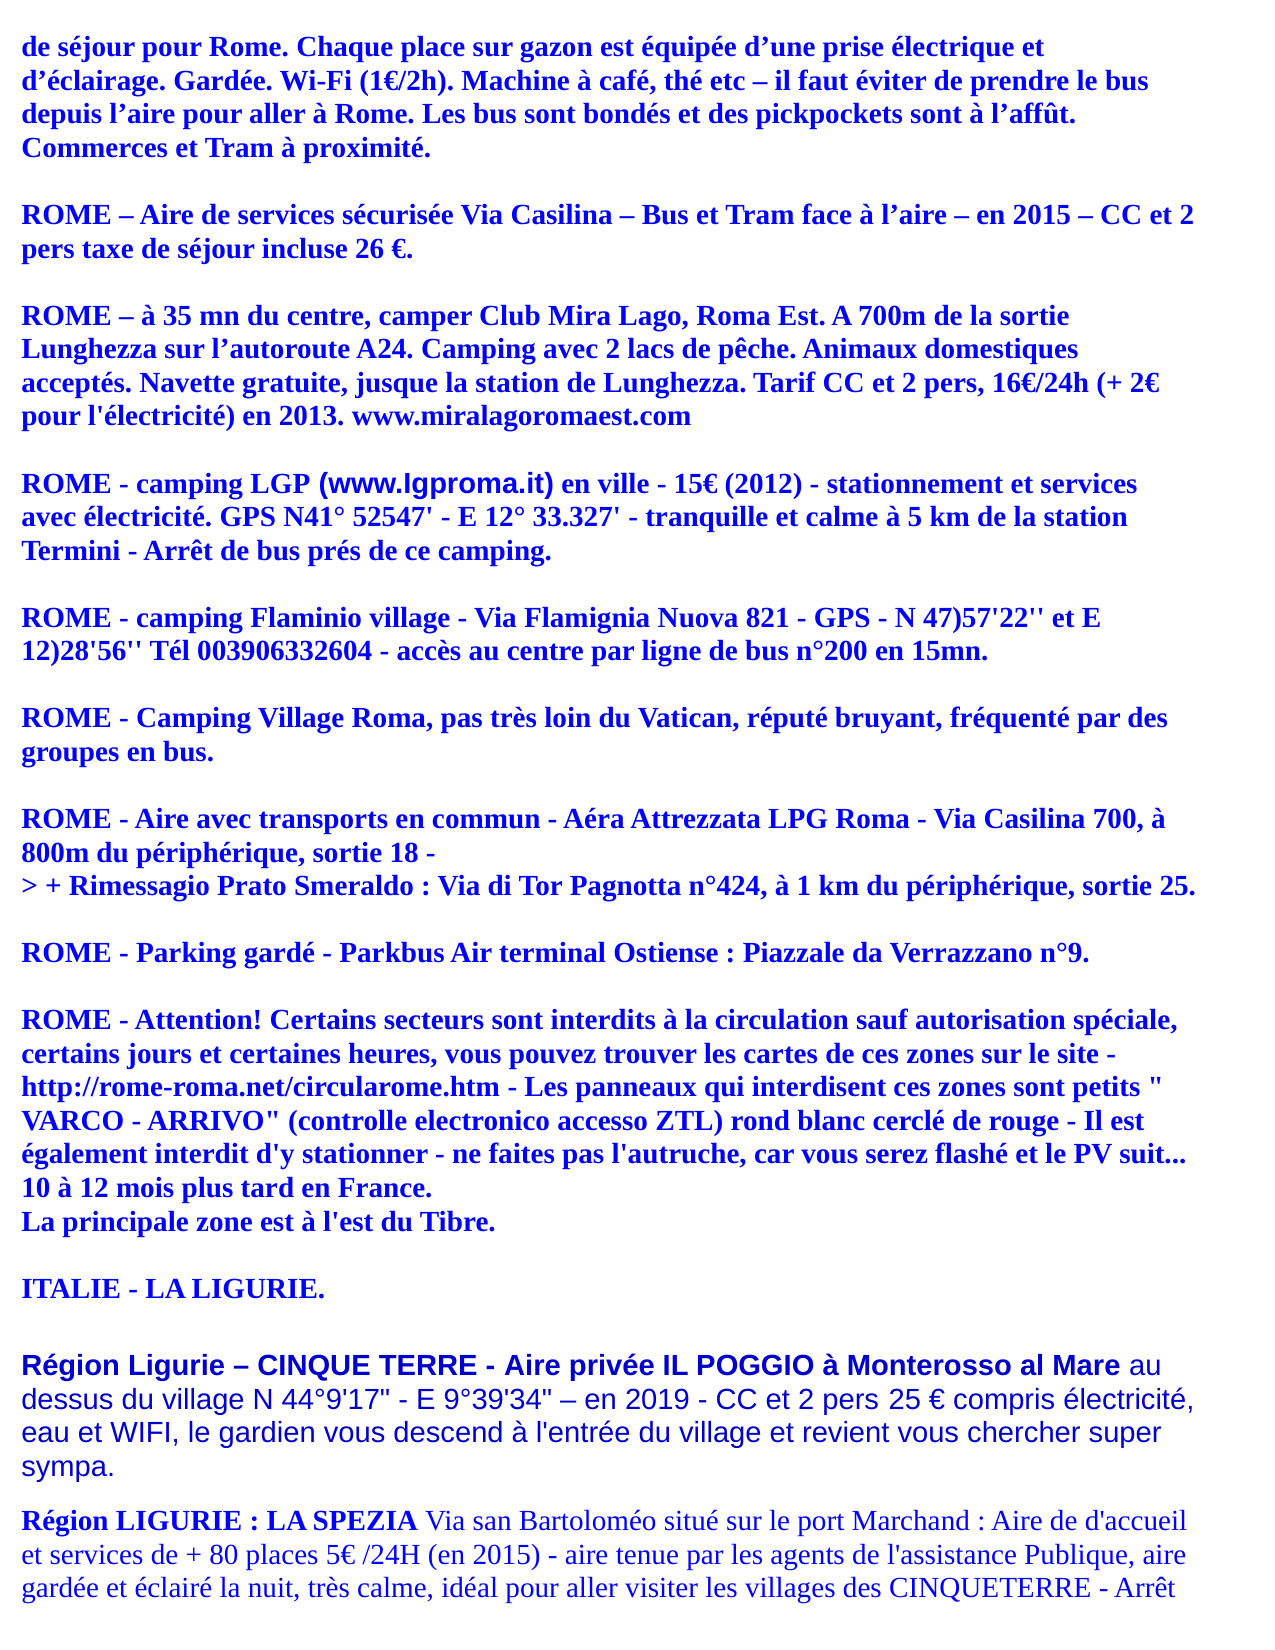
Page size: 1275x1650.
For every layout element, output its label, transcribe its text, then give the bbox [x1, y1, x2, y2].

text ROME - camping LGP (www.Igproma.it) en ville - 15€ (2012) - stationnement et services avec électricité. GPS N41° 52547' - E 12° 33.327' - tranquille et calme à 5 km de la station Termini - Arrêt de bus prés de ce camping. [21, 466, 1196, 566]
text ROME - Camping Village Roma, pas très loin du Vatican, réputé bruyant, fréquenté par des groupes en bus. [21, 701, 1196, 768]
text ROME - Parking gardé - Parkbus Air terminal Ostiense : Piazzale da Verrazzano n°9. [21, 935, 1196, 969]
text ROME - Aire avec transports en commun - Aéra Attrezzata LPG Roma - Via Casilina 700, à 800m du périphérique, sortie 18 - [21, 801, 1196, 868]
text ROME - camping Flaminio village - Via Flamignia Nuova 821 - GPS - N 47)57'22'' et E 12)28'56'' Tél 003906332604 - accès au centre par ligne de bus n°200 en 15mn. [21, 600, 1196, 667]
text > + Rimessagio Prato Smeraldo : Via di Tor Pagnotta n°424, à 1 km du périphérique, sortie 25. [21, 868, 1196, 902]
text Région Ligurie – CINQUE TERRE - Aire privée IL POGGIO à Monterosso al Mare au dessus du village N 44°9'17" - E 9°39'34" – en 2019 - CC et 2 pers 25 € compris électricité, eau et WIFI, le gardien vous descend à l'entrée du village et revient vous chercher super sympa. [21, 1348, 1196, 1482]
text ROME - Attention! Certains secteurs sont interdits à la circulation sauf autorisation spéciale, certains jours et certaines heures, vous pouvez trouver les cartes de ces zones sur le site - http://rome-roma.net/circularome.htm - Les panneaux qui interdisent ces zones sont petits " VARCO - ARRIVO" (controlle electronico accesso ZTL) rond blanc cerclé de rouge - Il est également interdit d'y stationner - ne faites pas l'autruche, car vous serez flashé et le PV suit... 10 à 12 mois plus tard en France. [21, 1002, 1196, 1204]
text ROME – à 35 mn du centre, camper Club Mira Lago, Roma Est. A 700m de la sortie Lunghezza sur l’autoroute A24. Camping avec 2 lacs de pêche. Animaux domestiques acceptés. Navette gratuite, jusque la station de Lunghezza. Tarif CC et 2 pers, 16€/24h (+ 2€ pour l'électricité) en 2013. www.miralagoromaest.com [21, 298, 1196, 432]
text de séjour pour Rome. Chaque place sur gazon est équipée d’une prise électrique et d’éclairage. Gardée. Wi-Fi (1€/2h). Machine à café, thé etc – il faut éviter de prendre le bus depuis l’aire pour aller à Rome. Les bus sont bondés et des pickpockets sont à l’affût. Commerces et Tram à proximité. [21, 29, 1196, 164]
text Région LIGURIE : LA SPEZIA Via san Bartoloméo situé sur le port Marchand : Aire de d'accueil et services de + 80 places 5€ /24H (en 2015) - aire tenue par les agents de l'assistance Publique, aire gardée et éclairé la nuit, très calme, idéal pour aller visiter les villages des CINQUETERRE - Arrêt [21, 1503, 1196, 1604]
text ROME – Aire de services sécurisée Via Casilina – Bus et Tram face à l’aire – en 2015 – CC et 2 pers taxe de séjour incluse 26 €. [21, 197, 1196, 264]
text La principale zone est à l'est du Tibre. [21, 1204, 1196, 1237]
text ITALIE - LA LIGURIE. [21, 1271, 1196, 1304]
